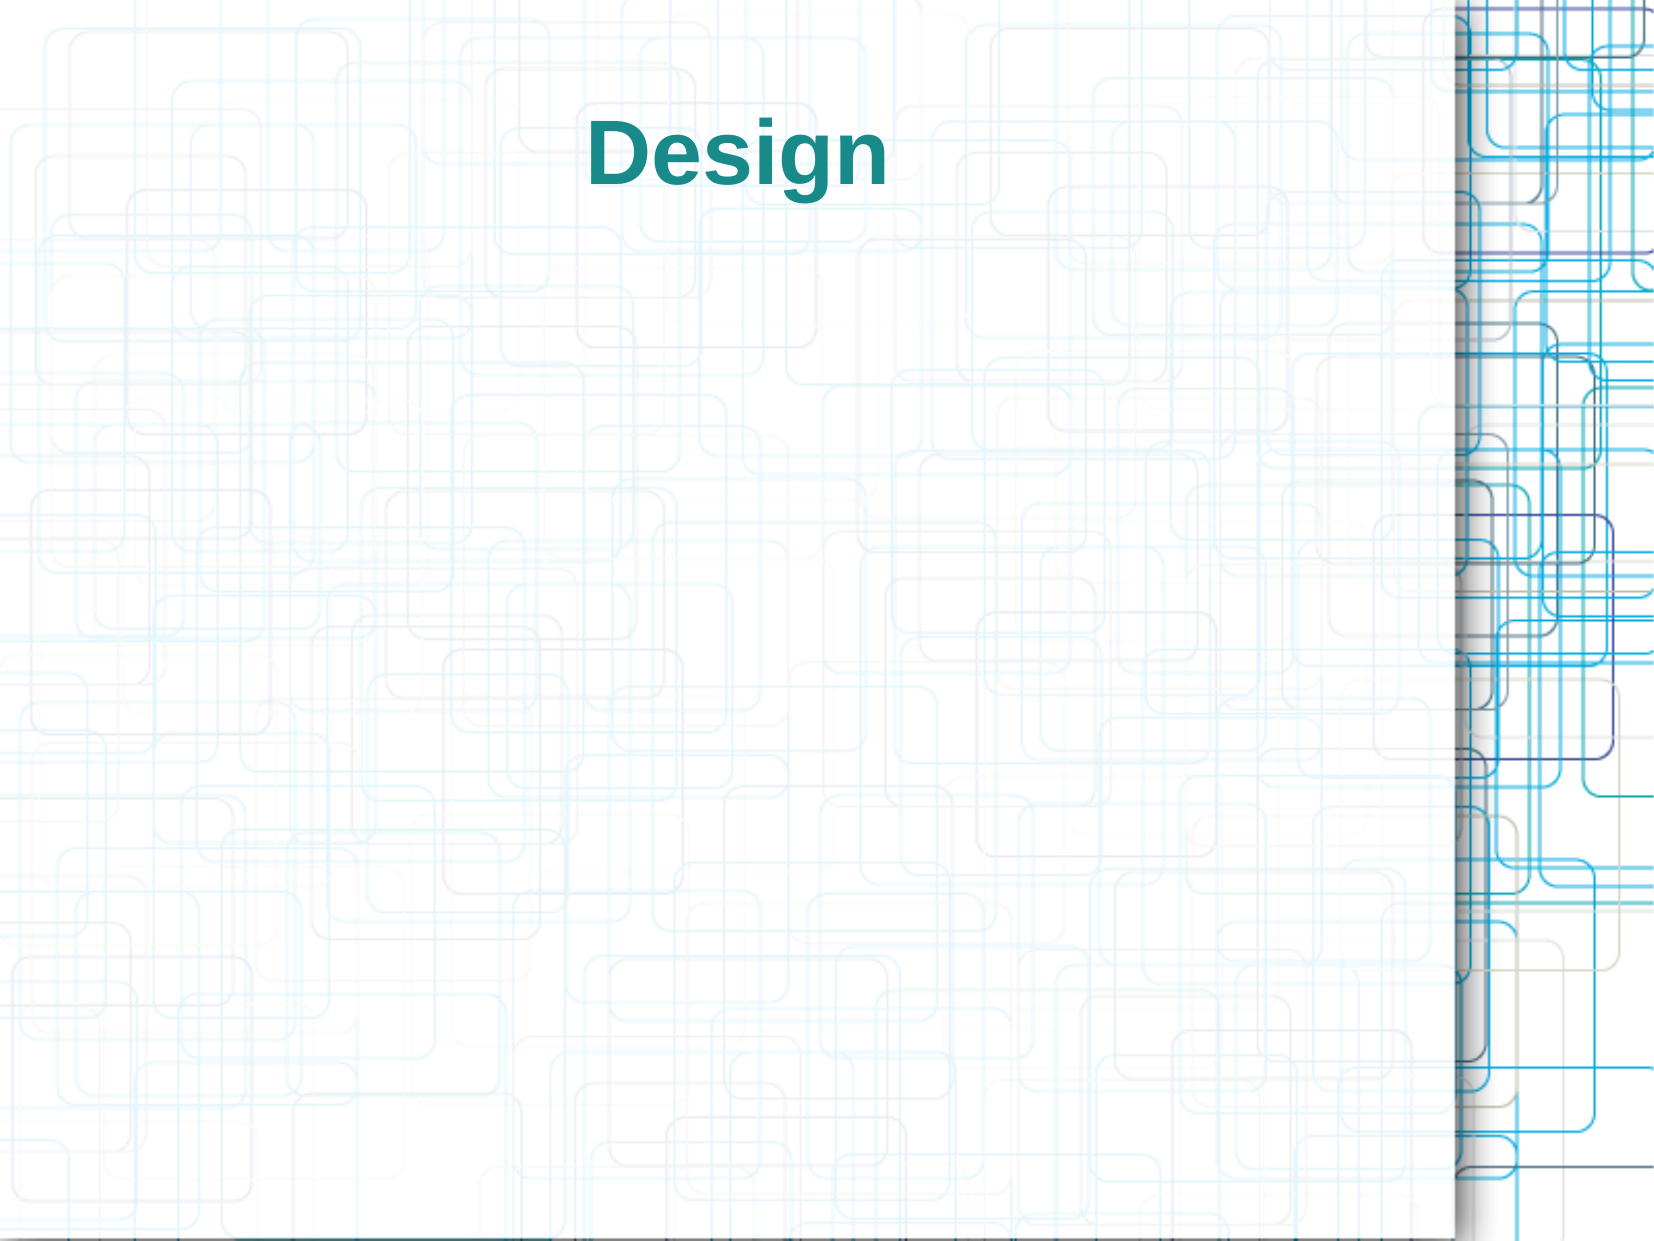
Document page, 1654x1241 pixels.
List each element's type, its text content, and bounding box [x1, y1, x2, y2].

title Design [59, 56, 1418, 250]
picture [0, 0, 1654, 1241]
